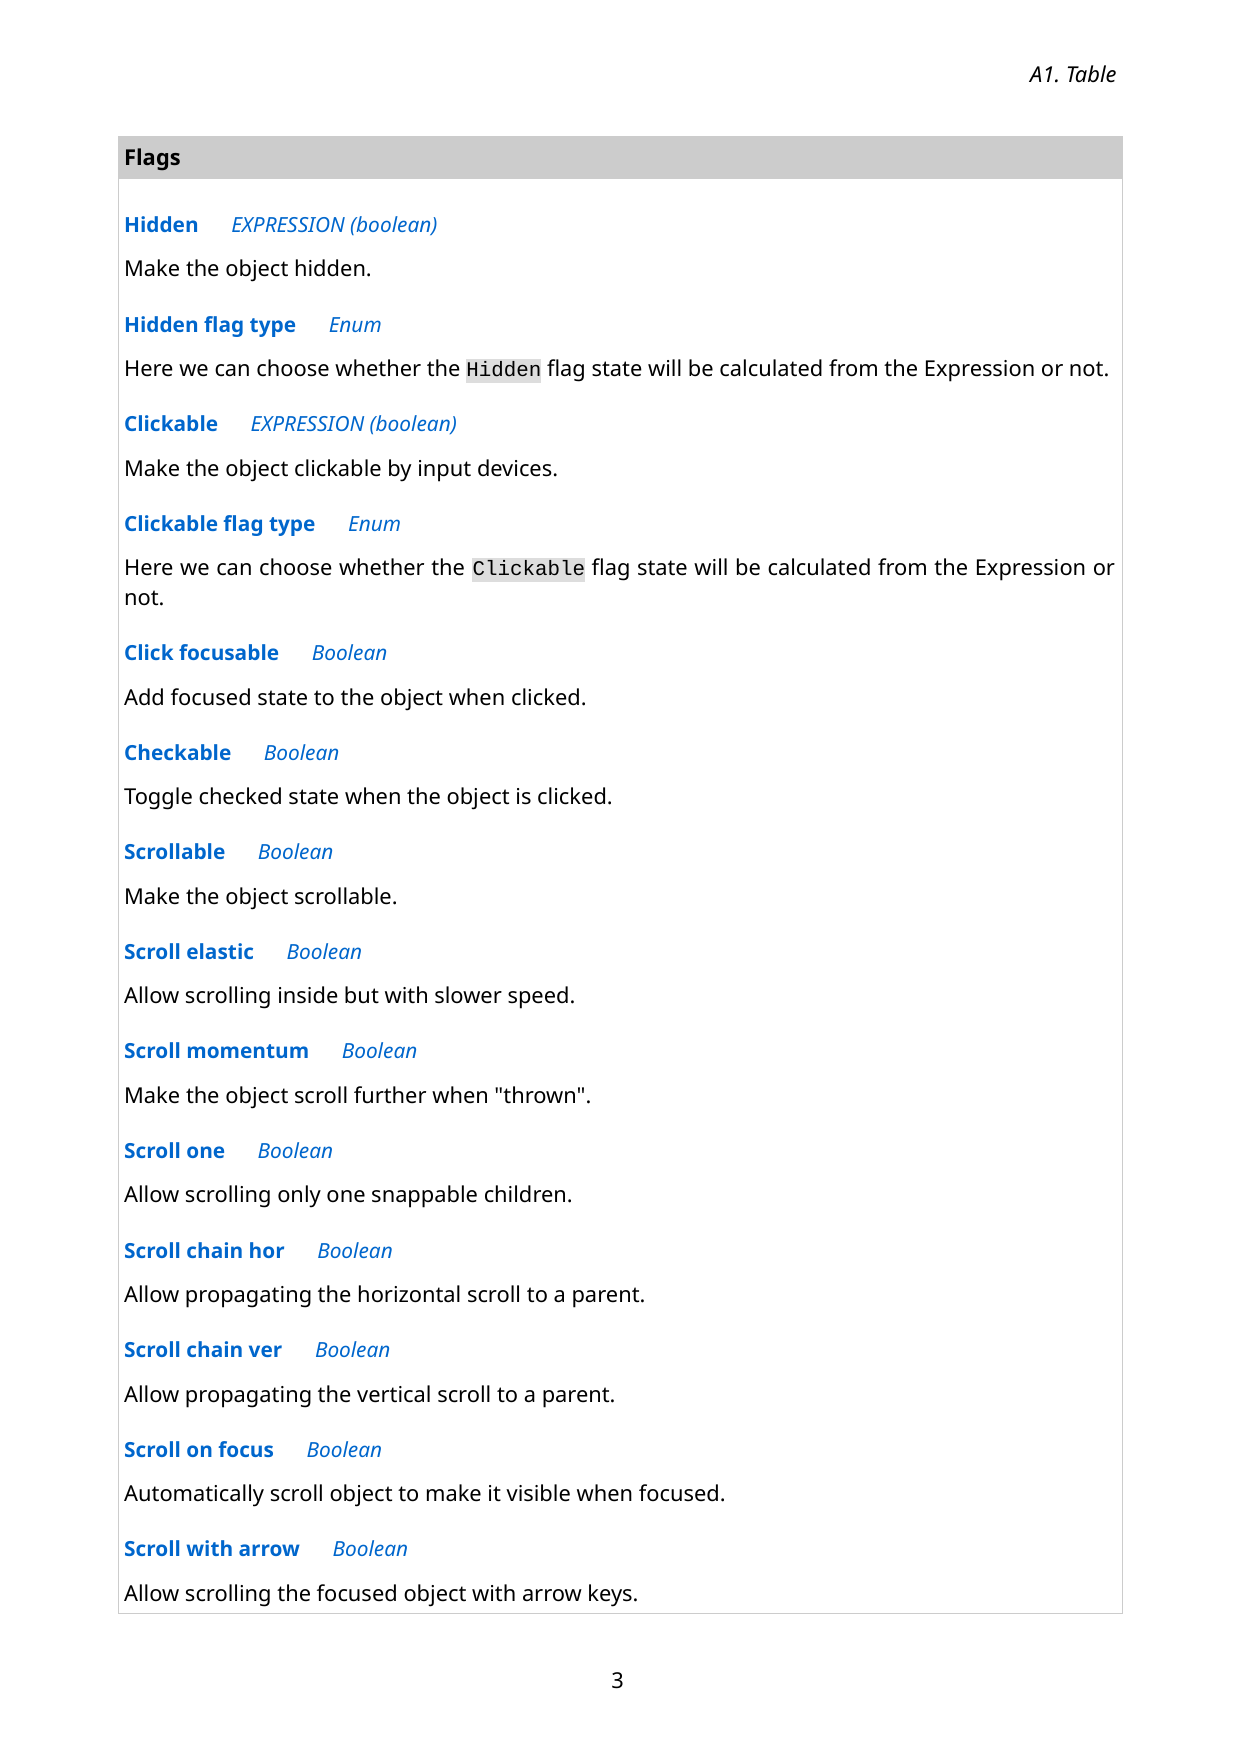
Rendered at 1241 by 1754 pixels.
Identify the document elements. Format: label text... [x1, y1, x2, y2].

table_header Flags [119, 137, 1122, 178]
table_cell Hidden EXPRESSION (boolean) Make the object hidden. Hidden flag type Enum Here we can choose whether the Hidden flag state will be calculated from the Expression or not. Clickable EXPRESSION (boolean) Make the object clickable by input devices. Clickable flag type Enum Here we can choose whether the Clickable flag state will be calculated from the Expression or not. Click focusable Boolean Add focused state to the object when clicked. Checkable Boolean Toggle checked state when the object is clicked. Scrollable Boolean Make the object scrollable. Scroll elastic Boolean Allow scrolling inside but with slower speed. Scroll momentum Boolean Make the object scroll further when "thrown". Scroll one Boolean Allow scrolling only one snappable children. Scroll chain hor Boolean Allow propagating the horizontal scroll to a parent. Scroll chain ver Boolean Allow propagating the vertical scroll to a parent. Scroll on focus Boolean Automatically scroll object to make it visible when focused. Scroll with arrow Boolean Allow scrolling the focused object with arrow keys. [119, 179, 1122, 1613]
